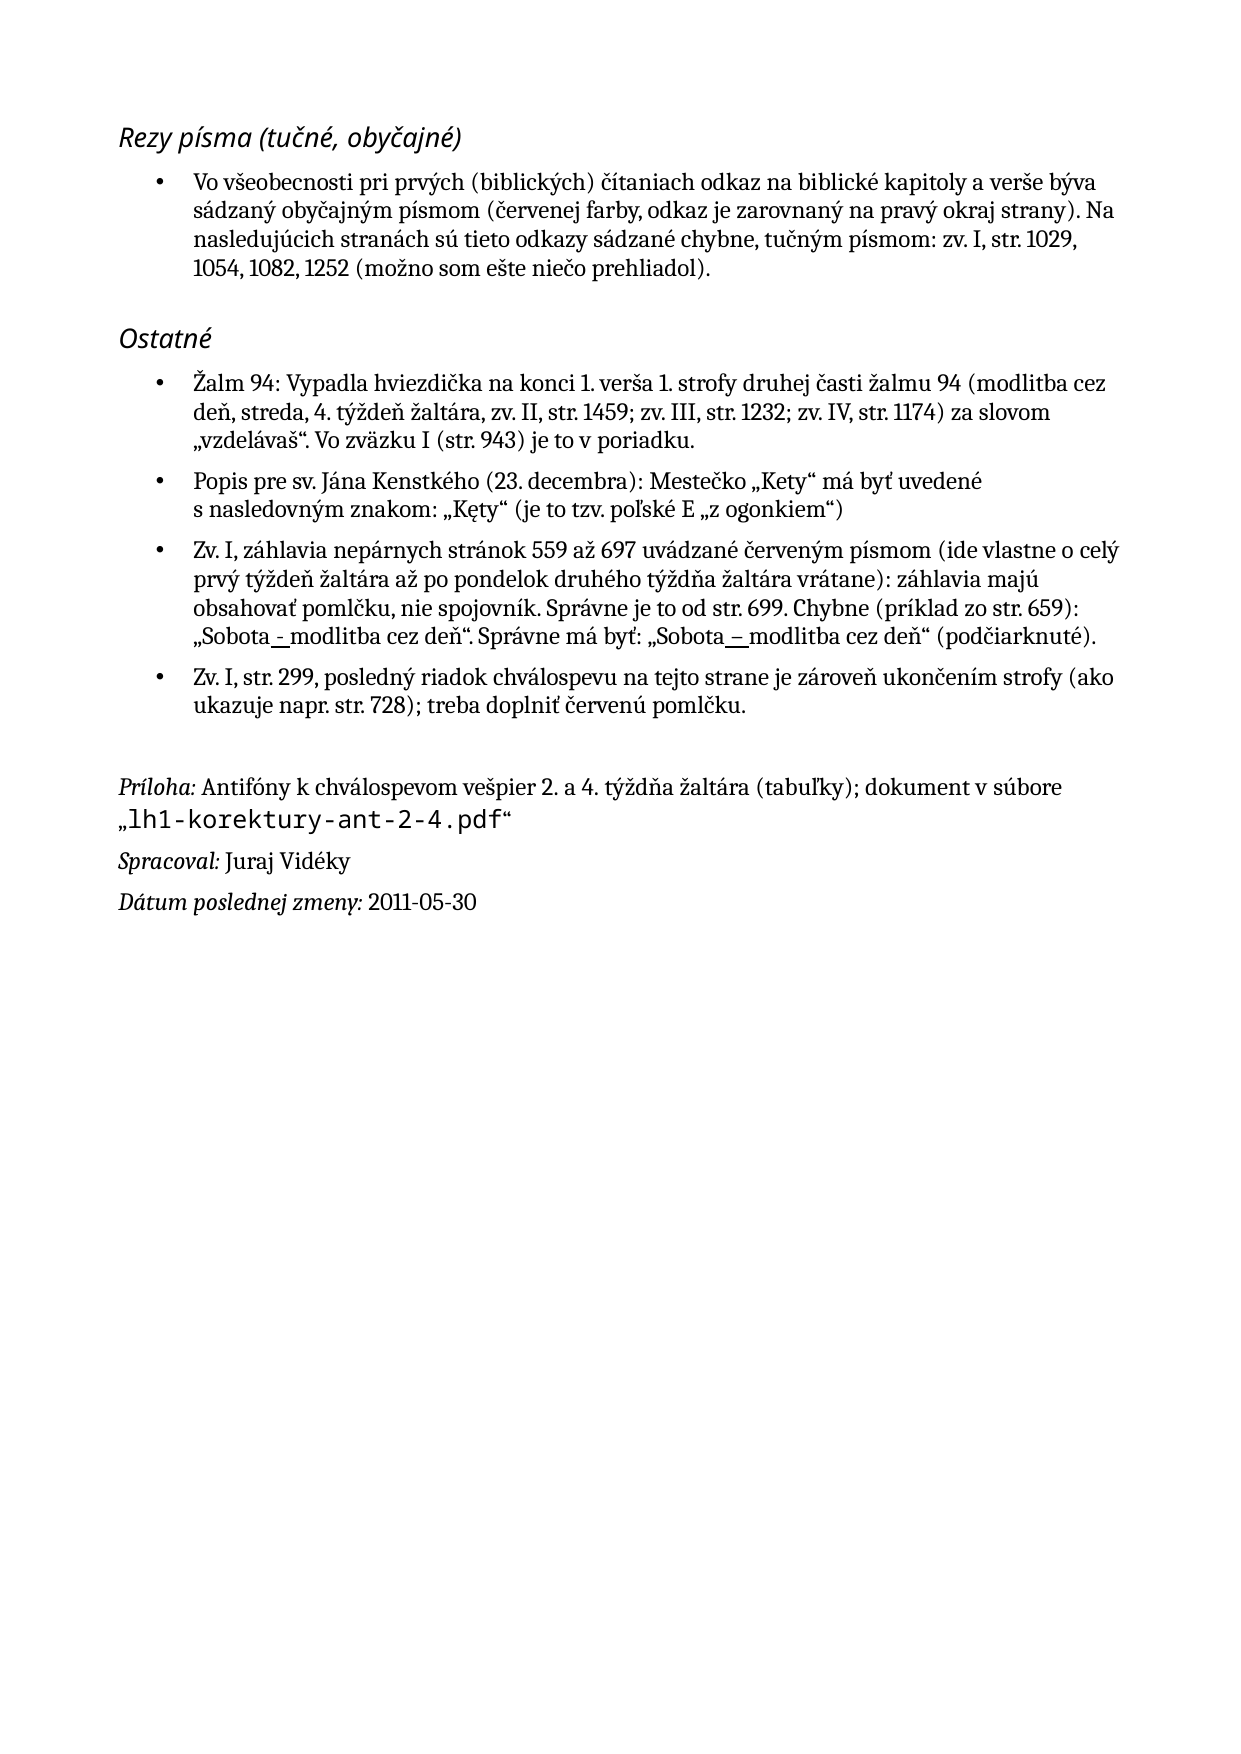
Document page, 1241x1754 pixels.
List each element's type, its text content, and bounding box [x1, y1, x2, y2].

text Dátum poslednej zmeny: 2011-05-30 [118, 888, 1122, 916]
text Spracoval: Juraj Vidéky [118, 847, 1122, 876]
subtitle Ostatné [118, 319, 1122, 356]
subtitle Rezy písma (tučné, obyčajné) [118, 118, 1122, 155]
list Vo všeobecnosti pri prvých (biblických) čítaniach odkaz na biblické kapitoly a verše býva sádzaný obyčajným písmom (červenej farby, odkaz je zarovnaný na pravý okraj strany). Na nasledujúcich stranách sú tieto odkazy sádzané chybne, tučným písmom: zv. I, str. 1029, 1054, 1082, 1252 (možno som ešte niečo prehliadol). [156, 167, 1122, 282]
list Zv. I, záhlavia nepárnych stránok 559 až 697 uvádzané červeným písmom (ide vlastne o celý prvý týždeň žaltára až po pondelok druhého týždňa žaltára vrátane): záhlavia majú obsahovať pomlčku, nie spojovník. Správne je to od str. 699. Chybne (príklad zo str. 659): „Sobota - modlitba cez deň“. Správne má byť: „Sobota – modlitba cez deň“ (podčiarknuté). [156, 536, 1122, 651]
text Príloha: Antifóny k chválospevom vešpier 2. a 4. týždňa žaltára (tabuľky); dokument v súbore „lh1-korektury-ant-2-4.pdf“ [118, 772, 1122, 835]
list Popis pre sv. Jána Kenstkého (23. decembra): Mestečko „Kety“ má byť uvedené s nasledovným znakom: „Kęty“ (je to tzv. poľské E „z ogonkiem“) [156, 467, 1122, 524]
list Žalm 94: Vypadla hviezdička na konci 1. verša 1. strofy druhej časti žalmu 94 (modlitba cez deň, streda, 4. týždeň žaltára, zv. II, str. 1459; zv. III, str. 1232; zv. IV, str. 1174) za slovom „vzdelávaš“. Vo zväzku I (str. 943) je to v poriadku. [156, 369, 1122, 455]
list Zv. I, str. 299, posledný riadok chválospevu na tejto strane je zároveň ukončením strofy (ako ukazuje napr. str. 728); treba doplniť červenú pomlčku. [156, 663, 1122, 720]
